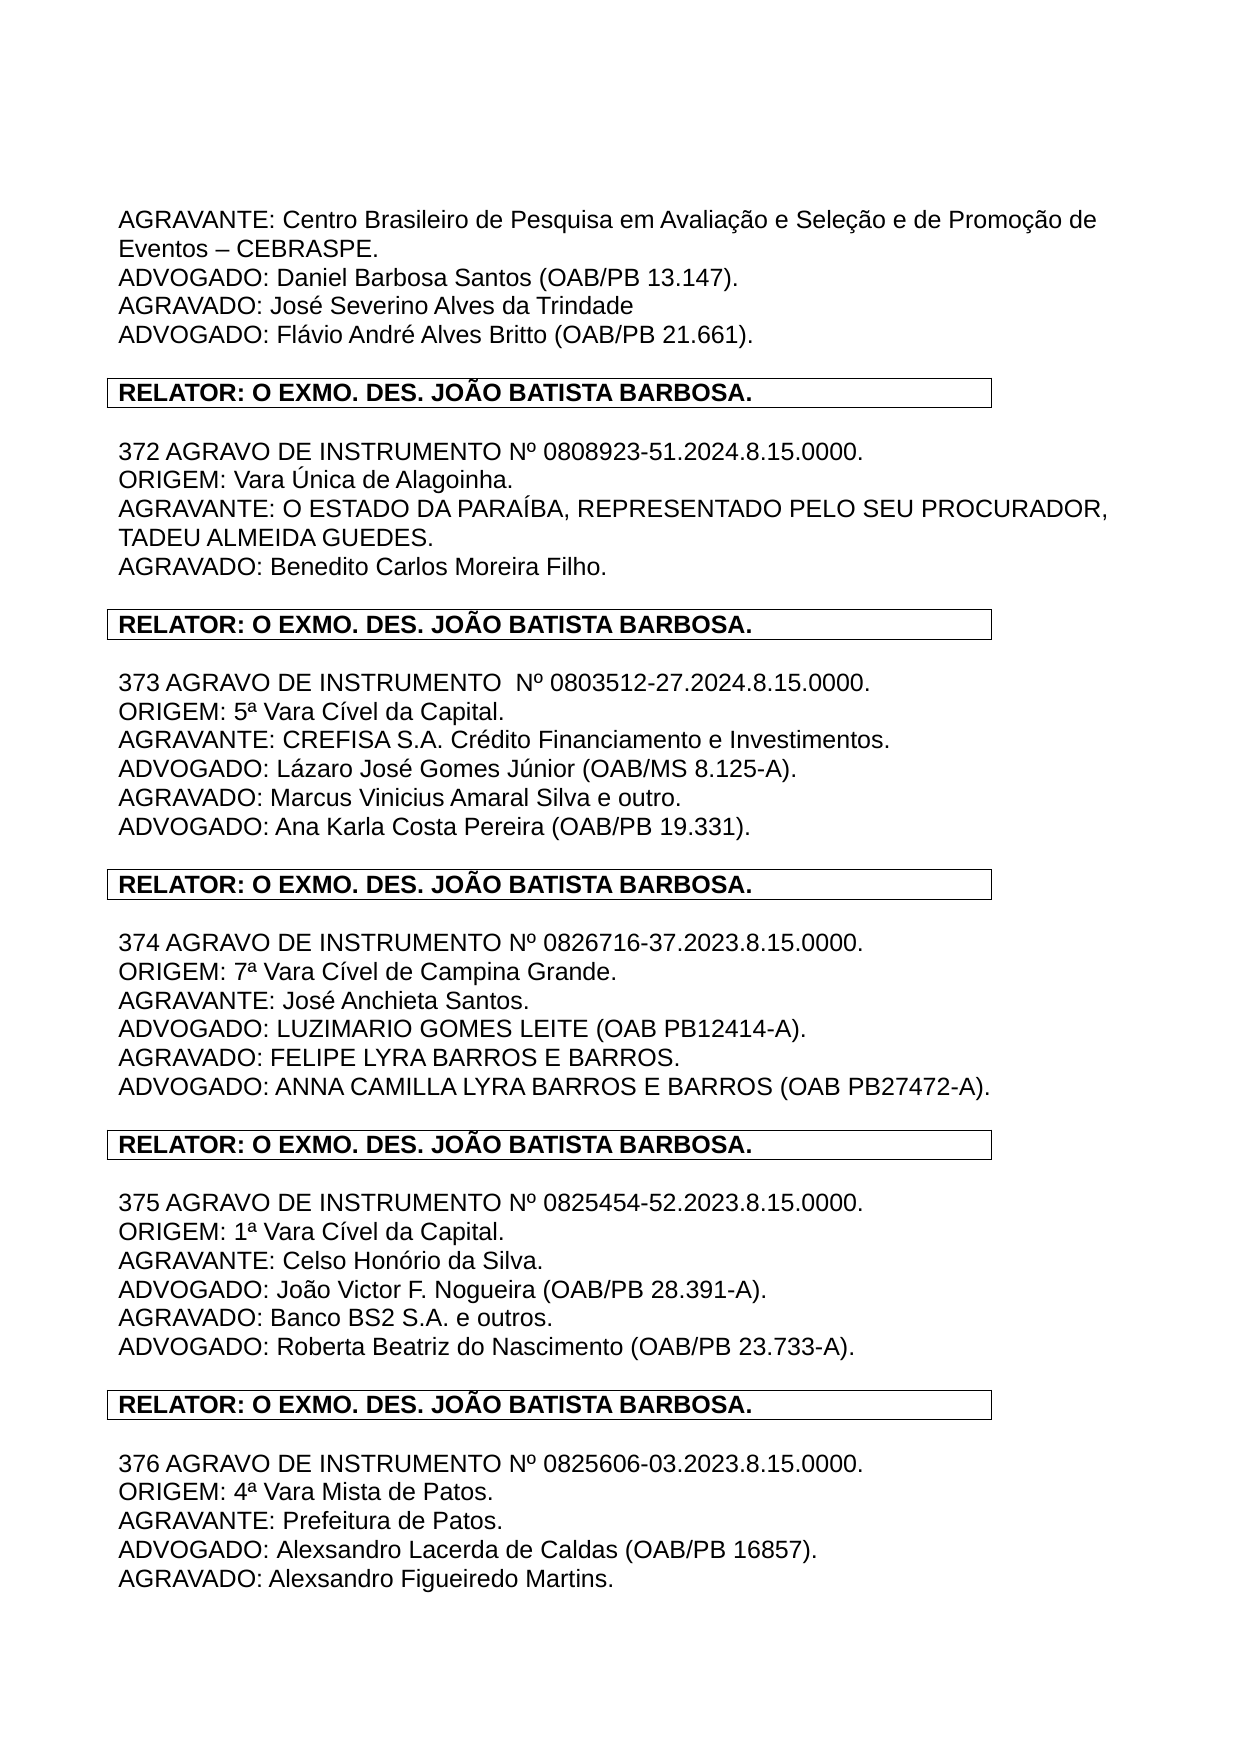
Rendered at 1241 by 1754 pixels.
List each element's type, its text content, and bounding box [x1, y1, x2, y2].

text 374 AGRAVO DE INSTRUMENTO Nº 0826716-37.2023.8.15.0000. [118, 928, 1122, 957]
text AGRAVADO: José Severino Alves da Trindade [118, 291, 1122, 320]
text 376 AGRAVO DE INSTRUMENTO Nº 0825606-03.2023.8.15.0000. [118, 1449, 1122, 1477]
text ORIGEM: 7ª Vara Cível de Campina Grande. [118, 957, 1122, 986]
table_header RELATOR: O EXMO. DES. JOÃO BATISTA BARBOSA. [108, 1131, 991, 1159]
text AGRAVANTE: Prefeitura de Patos. [118, 1506, 1122, 1535]
text AGRAVANTE: O ESTADO DA PARAÍBA, REPRESENTADO PELO SEU PROCURADOR, TADEU ALMEIDA GUEDES. [118, 494, 1122, 552]
table_header RELATOR: O EXMO. DES. JOÃO BATISTA BARBOSA. [108, 610, 991, 638]
text ADVOGADO: ANNA CAMILLA LYRA BARROS E BARROS (OAB PB27472-A). [118, 1072, 1122, 1101]
text 372 AGRAVO DE INSTRUMENTO Nº 0808923-51.2024.8.15.0000. [118, 437, 1122, 465]
text ADVOGADO: Roberta Beatriz do Nascimento (OAB/PB 23.733-A). [118, 1332, 1122, 1361]
text ORIGEM: 1ª Vara Cível da Capital. [118, 1217, 1122, 1246]
text ADVOGADO: João Victor F. Nogueira (OAB/PB 28.391-A). [118, 1275, 1122, 1303]
text 375 AGRAVO DE INSTRUMENTO Nº 0825454-52.2023.8.15.0000. [118, 1188, 1122, 1217]
text AGRAVANTE: Celso Honório da Silva. [118, 1246, 1122, 1275]
table_header RELATOR: O EXMO. DES. JOÃO BATISTA BARBOSA. [108, 379, 991, 407]
text ADVOGADO: Alexsandro Lacerda de Caldas (OAB/PB 16857). [118, 1535, 1122, 1564]
text AGRAVANTE: CREFISA S.A. Crédito Financiamento e Investimentos. [118, 726, 1122, 754]
text ADVOGADO: Flávio André Alves Britto (OAB/PB 21.661). [118, 320, 1122, 349]
text 373 AGRAVO DE INSTRUMENTO Nº 0803512-27.2024.8.15.0000. [118, 668, 1122, 697]
text AGRAVADO: Marcus Vinicius Amaral Silva e outro. [118, 783, 1122, 812]
text ADVOGADO: Lázaro José Gomes Júnior (OAB/MS 8.125-A). [118, 754, 1122, 783]
text ORIGEM: 4ª Vara Mista de Patos. [118, 1477, 1122, 1506]
table_header RELATOR: O EXMO. DES. JOÃO BATISTA BARBOSA. [108, 870, 991, 899]
text AGRAVADO: Banco BS2 S.A. e outros. [118, 1303, 1122, 1332]
text ORIGEM: Vara Única de Alagoinha. [118, 465, 1122, 494]
text AGRAVADO: Benedito Carlos Moreira Filho. [118, 552, 1122, 580]
text ADVOGADO: Ana Karla Costa Pereira (OAB/PB 19.331). [118, 812, 1122, 841]
text ORIGEM: 5ª Vara Cível da Capital. [118, 697, 1122, 726]
table_header RELATOR: O EXMO. DES. JOÃO BATISTA BARBOSA. [108, 1391, 991, 1419]
text ADVOGADO: Daniel Barbosa Santos (OAB/PB 13.147). [118, 263, 1122, 291]
text AGRAVANTE: Centro Brasileiro de Pesquisa em Avaliação e Seleção e de Promoção de Eventos – CEBRASPE. [118, 205, 1122, 263]
text ADVOGADO: LUZIMARIO GOMES LEITE (OAB PB12414-A). [118, 1014, 1122, 1043]
text AGRAVADO: FELIPE LYRA BARROS E BARROS. [118, 1043, 1122, 1072]
text AGRAVANTE: José Anchieta Santos. [118, 986, 1122, 1014]
text AGRAVADO: Alexsandro Figueiredo Martins. [118, 1564, 1122, 1592]
